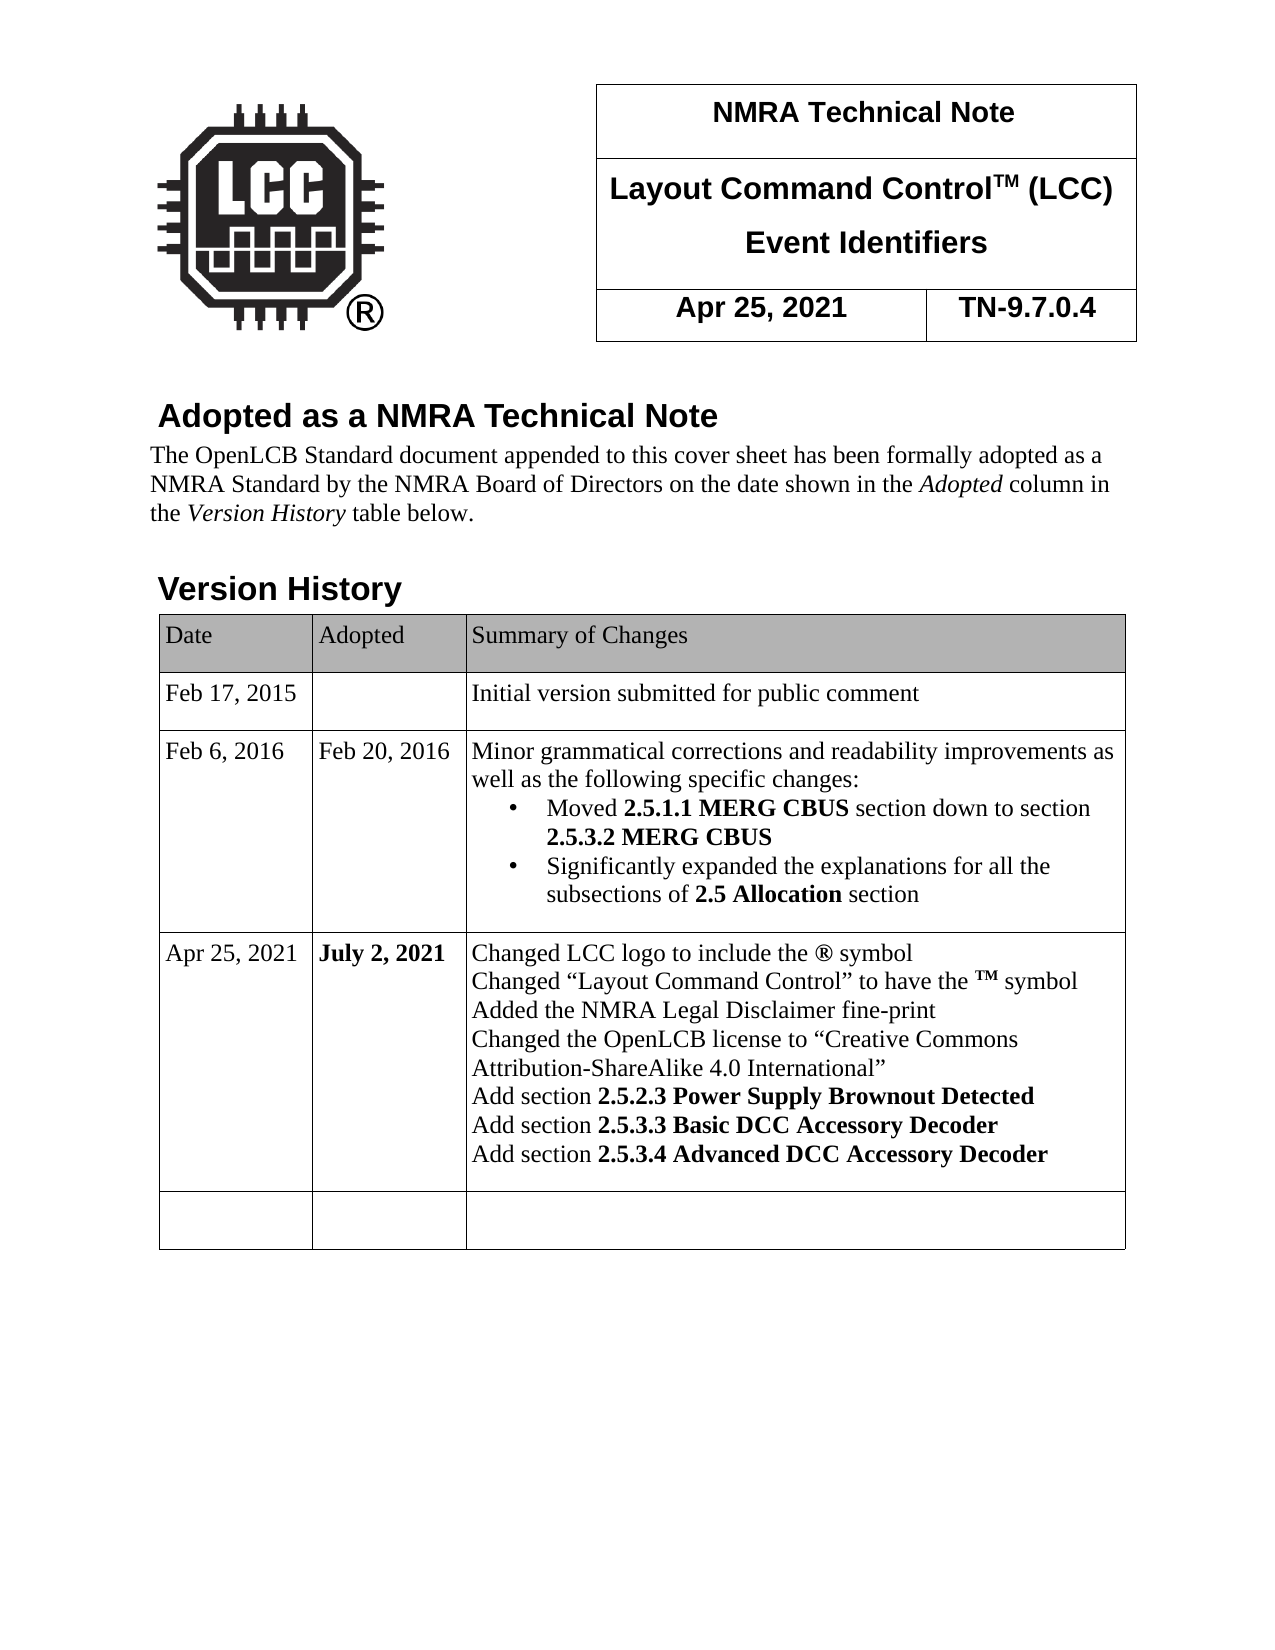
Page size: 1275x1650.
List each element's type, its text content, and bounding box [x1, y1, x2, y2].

table_cell Changed LCC logo to include the ® symbol Changed “Layout Command Control” to have the TM symbol Added the NMRA Legal Disclaimer fine-print Changed the OpenLCB license to “Creative Commons Attribution-ShareAlike 4.0 International” Add section 2.5.2.3 Power Supply Brownout Detected Add section 2.5.3.3 Basic DCC Accessory Decoder Add section 2.5.3.4 Advanced DCC Accessory Decoder [467, 933, 1125, 1191]
subtitle Adopted as a NMRA Technical Note [112, 396, 1125, 434]
table_cell Feb 17, 2015 [160, 673, 312, 730]
table_cell Feb 20, 2016 [313, 731, 466, 932]
table_cell Minor grammatical corrections and readability improvements as well as the following specific changes: Moved 2.5.1.1 MERG CBUS section down to section 2.5.3.2 MERG CBUS Significantly expanded the explanations for all the subsections of 2.5 Allocation section [467, 731, 1125, 932]
table_cell July 2, 2021 [313, 933, 466, 1191]
table_cell Feb 6, 2016 [160, 731, 312, 932]
table_cell [313, 673, 466, 730]
table_header Date [160, 615, 312, 672]
table_cell [467, 1192, 1125, 1249]
table_header Summary of Changes [467, 615, 1125, 672]
picture [138, 85, 405, 347]
table_header Adopted [313, 615, 466, 672]
table_cell Apr 25, 2021 [160, 933, 312, 1191]
table_cell [160, 1192, 312, 1249]
text The OpenLCB Standard document appended to this cover sheet has been formally adopted as a NMRA Standard by the NMRA Board of Directors on the date shown in the Adopted column in the Version History table below. [150, 440, 1125, 527]
subtitle Version History [112, 569, 1125, 608]
table_cell Initial version submitted for public comment [467, 673, 1125, 730]
table_cell [313, 1192, 466, 1249]
